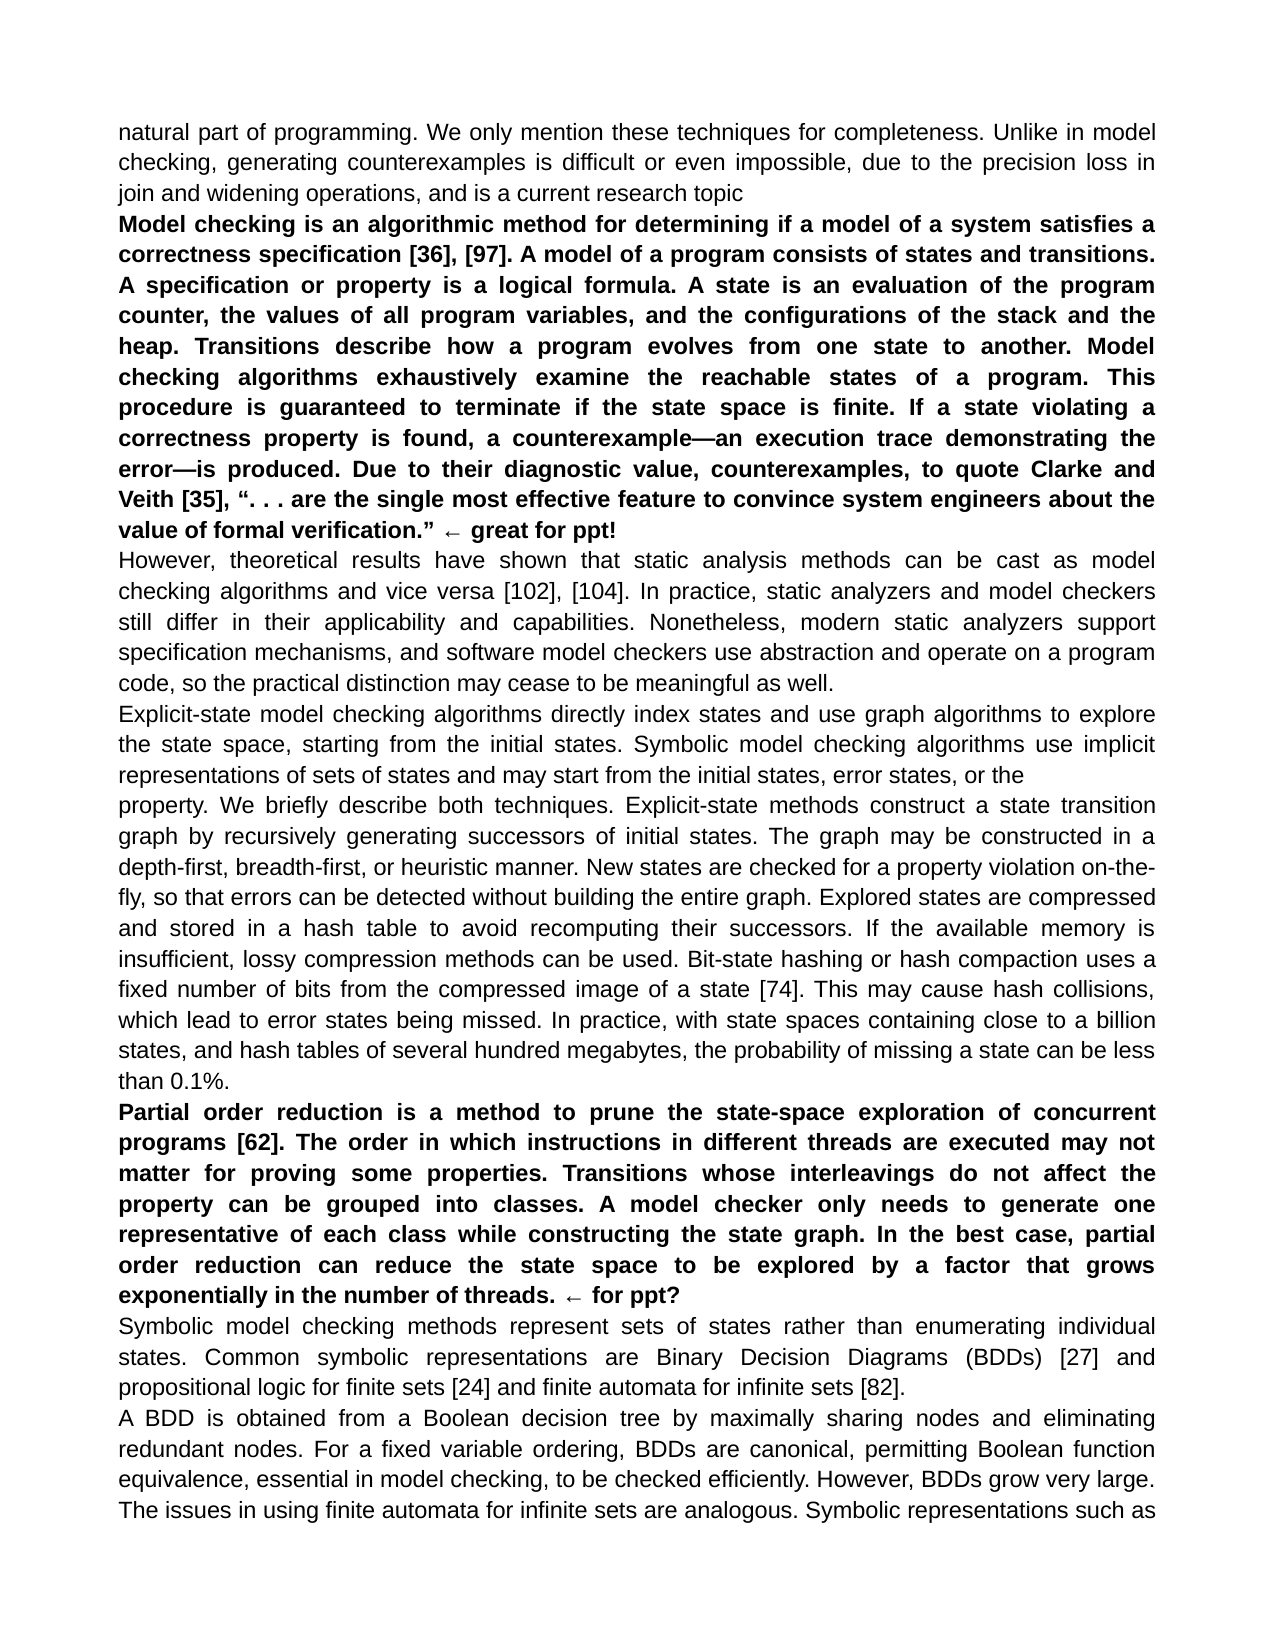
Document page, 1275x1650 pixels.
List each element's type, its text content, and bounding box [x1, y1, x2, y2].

text Explicit-state model checking algorithms directly index states and use graph algorithms to explore the state space, starting from the initial states. Symbolic model checking algorithms use implicit representations of sets of states and may start from the initial states, error states, or the [118, 700, 1157, 788]
text However, theoretical results have shown that static analysis methods can be cast as model checking algorithms and vice versa [102], [104]. In practice, static analyzers and model checkers still differ in their applicability and capabilities. Nonetheless, modern static analyzers support specification mechanisms, and software model checkers use abstraction and operate on a program code, so the practical distinction may cease to be meaningful as well. [118, 547, 1157, 696]
text Symbolic model checking methods represent sets of states rather than enumerating individual states. Common symbolic representations are Binary Decision Diagrams (BDDs) [27] and propositional logic for finite sets [24] and finite automata for infinite sets [82]. [118, 1312, 1157, 1401]
text Partial order reduction is a method to prune the state-space exploration of concurrent programs [62]. The order in which instructions in different threads are executed may not matter for proving some properties. Transitions whose interleavings do not affect the property can be grouped into classes. A model checker only needs to generate one representative of each class while constructing the state graph. In the best case, partial order reduction can reduce the state space to be explored by a factor that grows exponentially in the number of threads. ← for ppt? [118, 1098, 1157, 1309]
text natural part of programming. We only mention these techniques for completeness. Unlike in model checking, generating counterexamples is difficult or even impossible, due to the precision loss in join and widening operations, and is a current research topic [118, 118, 1157, 206]
text Model checking is an algorithmic method for determining if a model of a system satisfies a correctness specification [36], [97]. A model of a program consists of states and transitions. A specification or property is a logical formula. A state is an evaluation of the program counter, the values of all program variables, and the configurations of the stack and the heap. Transitions describe how a program evolves from one state to another. Model checking algorithms exhaustively examine the reachable states of a program. This procedure is guaranteed to terminate if the state space is finite. If a state violating a correctness property is found, a counterexample—an execution trace demonstrating the error—is produced. Due to their diagnostic value, counterexamples, to quote Clarke and Veith [35], “. . . are the single most effective feature to convince system engineers about the value of formal verification.” ← great for ppt! [118, 210, 1157, 543]
text A BDD is obtained from a Boolean decision tree by maximally sharing nodes and eliminating redundant nodes. For a fixed variable ordering, BDDs are canonical, permitting Boolean function equivalence, essential in model checking, to be checked efficiently. However, BDDs grow very large. The issues in using finite automata for infinite sets are analogous. Symbolic representations such as [118, 1404, 1157, 1523]
text property. We briefly describe both techniques. Explicit-state methods construct a state transition graph by recursively generating successors of initial states. The graph may be constructed in a depth-first, breadth-first, or heuristic manner. New states are checked for a property violation on-the-fly, so that errors can be detected without building the entire graph. Explored states are compressed and stored in a hash table to avoid recomputing their successors. If the available memory is insufficient, lossy compression methods can be used. Bit-state hashing or hash compaction uses a fixed number of bits from the compressed image of a state [74]. This may cause hash collisions, which lead to error states being missed. In practice, with state spaces containing close to a billion states, and hash tables of several hundred megabytes, the probability of missing a state can be less than 0.1%. [118, 792, 1157, 1094]
